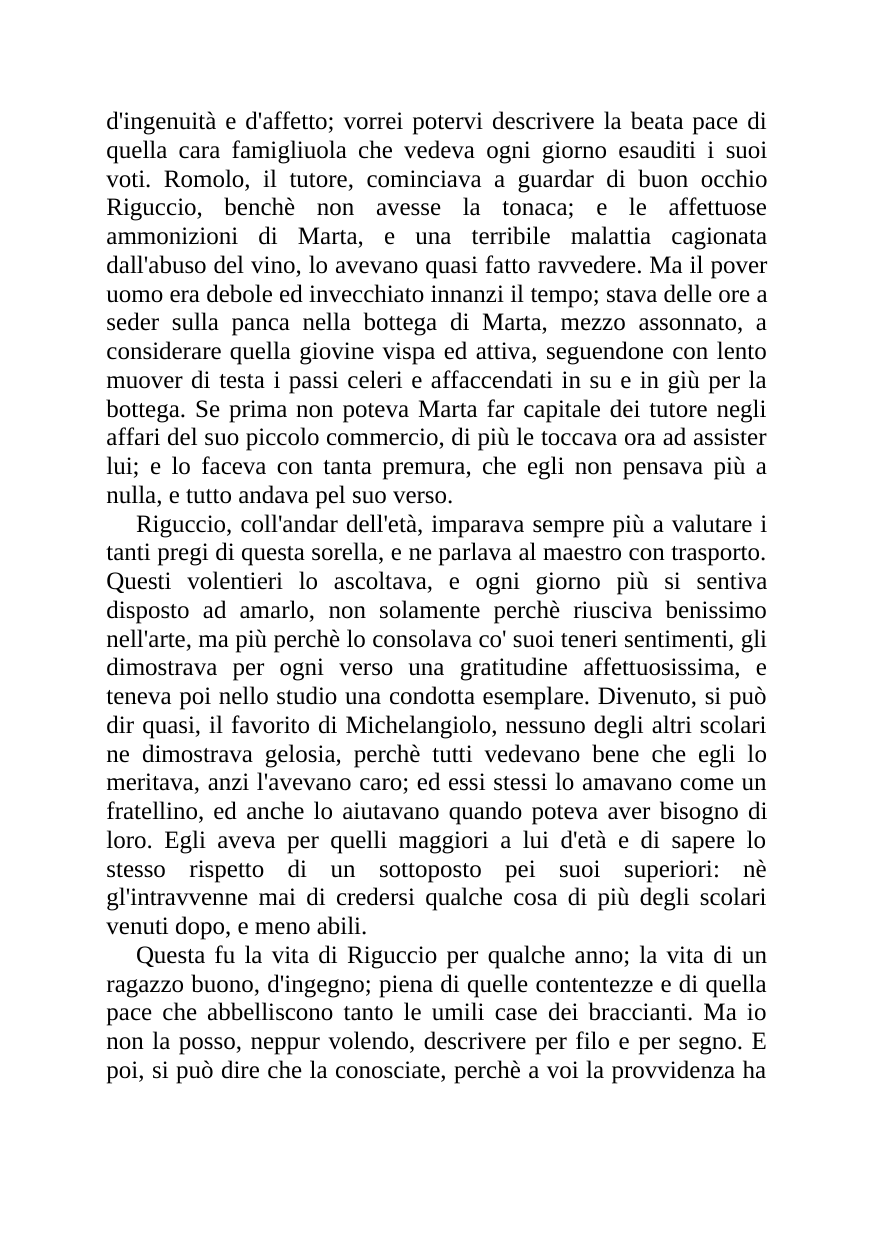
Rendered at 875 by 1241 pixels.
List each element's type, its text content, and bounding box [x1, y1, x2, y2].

text Questa fu la vita di Riguccio per qualche anno; la vita di un ragazzo buono, d'ingegno; piena di quelle contentezze e di quella pace che abbelliscono tanto le umili case dei braccianti. Ma io non la posso, neppur volendo, descrivere per filo e per segno. E poi, si può dire che la conosciate, perchè a voi la provvidenza ha [106, 940, 768, 1084]
text d'ingenuità e d'affetto; vorrei potervi descrivere la beata pace di quella cara famigliuola che vedeva ogni giorno esauditi i suoi voti. Romolo, il tutore, cominciava a guardar di buon occhio Riguccio, benchè non avesse la tonaca; e le affettuose ammonizioni di Marta, e una terribile malattia cagionata dall'abuso del vino, lo avevano quasi fatto ravvedere. Ma il pover uomo era debole ed invecchiato innanzi il tempo; stava delle ore a seder sulla panca nella bottega di Marta, mezzo assonnato, a considerare quella giovine vispa ed attiva, seguendone con lento muover di testa i passi celeri e affaccendati in su e in giù per la bottega. Se prima non poteva Marta far capitale dei tutore negli affari del suo piccolo commercio, di più le toccava ora ad assister lui; e lo faceva con tanta premura, che egli non pensava più a nulla, e tutto andava pel suo verso. [106, 106, 768, 509]
text Riguccio, coll'andar dell'età, imparava sempre più a valutare i tanti pregi di questa sorella, e ne parlava al maestro con trasporto. Questi volentieri lo ascoltava, e ogni giorno più si sentiva disposto ad amarlo, non solamente perchè riusciva benissimo nell'arte, ma più perchè lo consolava co' suoi teneri sentimenti, gli dimostrava per ogni verso una gratitudine affettuosissima, e teneva poi nello studio una condotta esemplare. Divenuto, si può dir quasi, il favorito di Michelangiolo, nessuno degli altri scolari ne dimostrava gelosia, perchè tutti vedevano bene che egli lo meritava, anzi l'avevano caro; ed essi stessi lo amavano come un fratellino, ed anche lo aiutavano quando poteva aver bisogno di loro. Egli aveva per quelli maggiori a lui d'età e di sapere lo stesso rispetto di un sottoposto pei suoi superiori: nè gl'intravvenne mai di credersi qualche cosa di più degli scolari venuti dopo, e meno abili. [106, 509, 768, 940]
